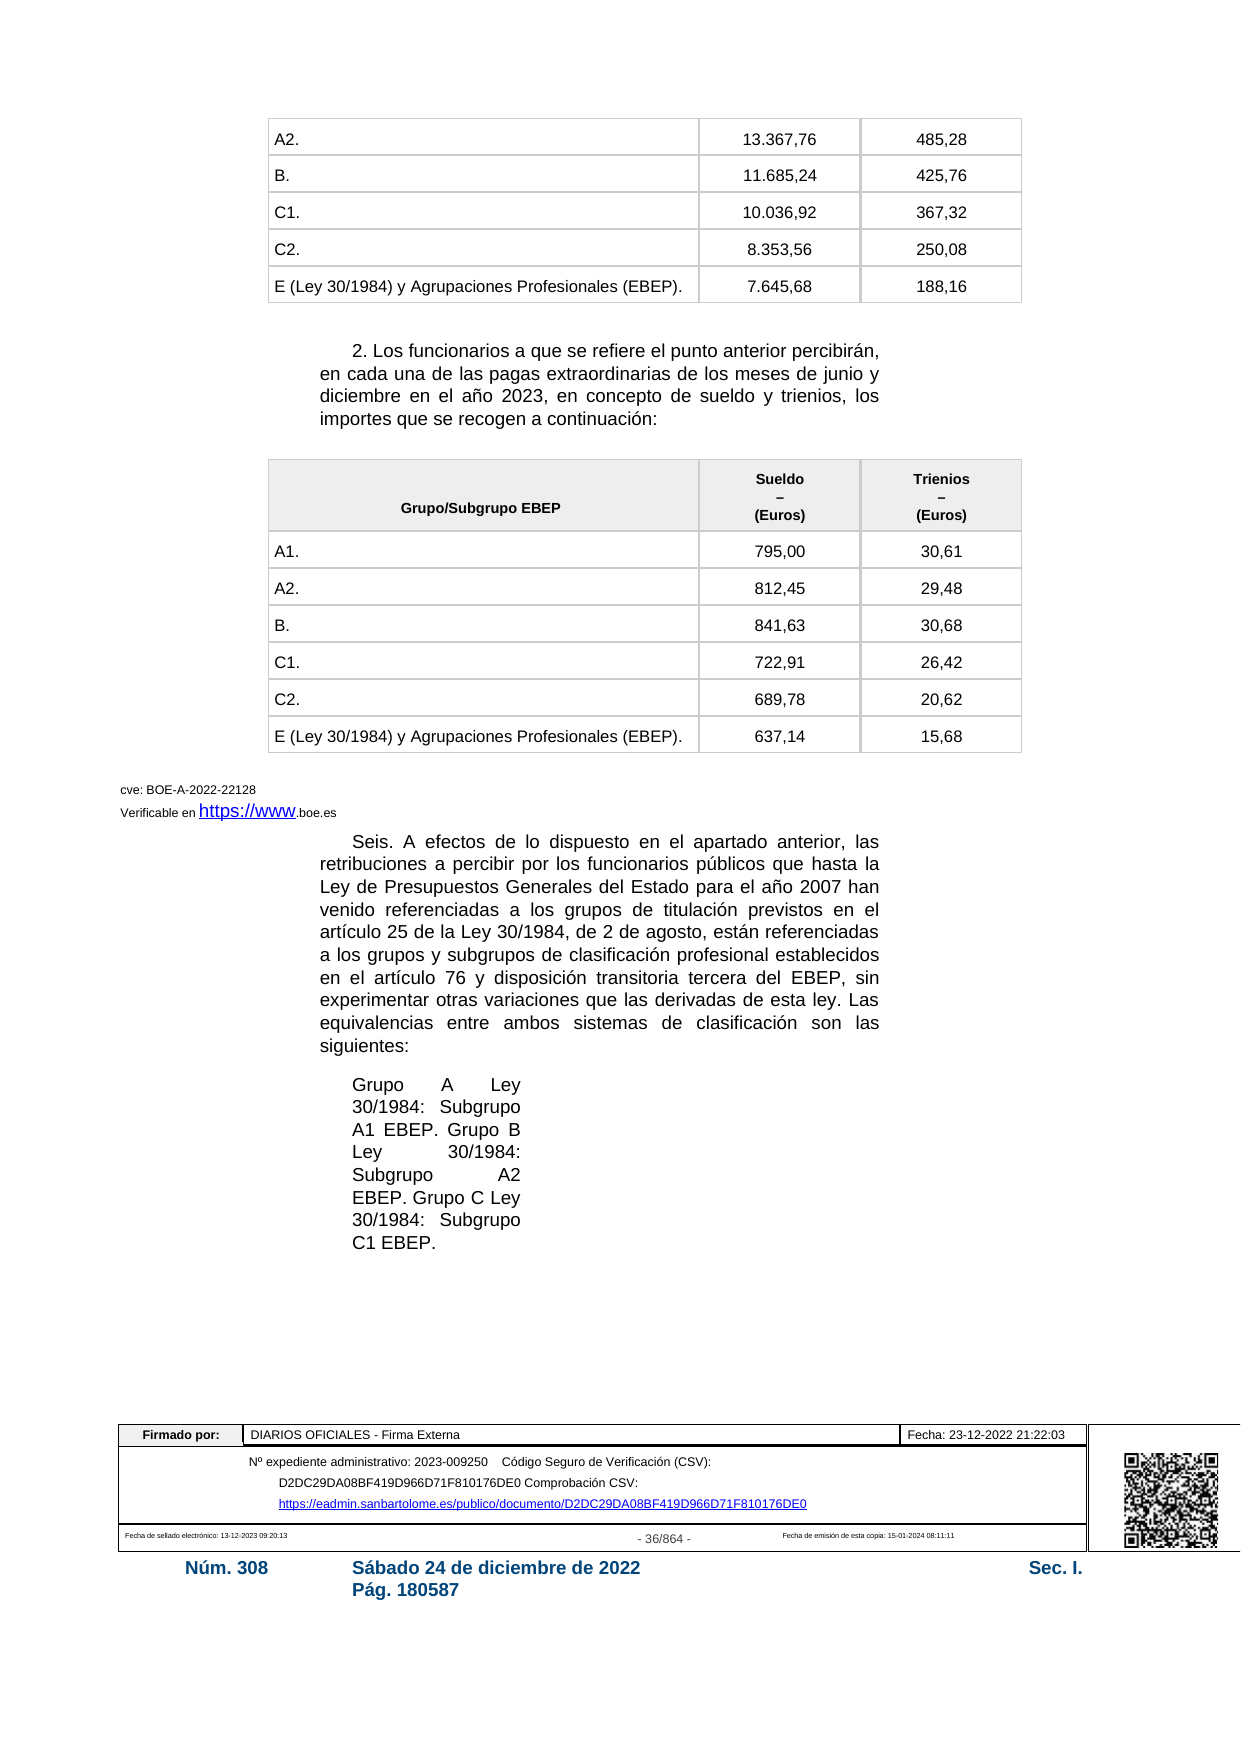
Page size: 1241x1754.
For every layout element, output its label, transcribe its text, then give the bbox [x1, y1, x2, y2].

table_cell 689,78 [700, 680, 859, 715]
table_cell E (Ley 30/1984) y Agrupaciones Profesionales (EBEP). [269, 717, 698, 752]
table_cell A1. [269, 532, 698, 567]
table_header Fecha: 23-12-2022 21:22:03 [901, 1425, 1086, 1444]
table_cell 250,08 [862, 230, 1021, 265]
text Seis. A efectos de lo dispuesto en el apartado anterior, las retribuciones a percibir por los funcionarios públicos que hasta la Ley de Presupuestos Generales del Estado para el año 2007 han venido referenciadas a los grupos de titulación previstos en el artículo 25 de la Ley 30/1984, de 2 de agosto, están referenciadas a los grupos y subgrupos de clasificación profesional establecidos en el artículo 76 y disposición transitoria tercera del EBEP, sin experimentar otras variaciones que las derivadas de esta ley. Las equivalencias entre ambos sistemas de clasificación son las siguientes: [319, 831, 879, 1056]
table_header Sueldo – (Euros) [700, 460, 859, 530]
table_cell B. [269, 156, 698, 191]
table_cell Nº expediente administrativo: 2023-009250 Código Seguro de Verificación (CSV): D2DC29DA08BF419D966D71F810176DE0 Comprobación CSV: https://eadmin.sanbartolome.es/publico/documento/D2DC29DA08BF419D966D71F810176DE0 [119, 1447, 1086, 1523]
table_cell C2. [269, 680, 698, 715]
table_cell 188,16 [862, 267, 1021, 302]
text cve: BOE-A-2022-22128 [120, 783, 879, 797]
table_header Firmado por: [119, 1425, 242, 1442]
table_cell 425,76 [862, 156, 1021, 191]
table_cell 26,42 [862, 643, 1021, 678]
table_cell 812,45 [700, 569, 859, 604]
table_header Grupo/Subgrupo EBEP [269, 460, 698, 530]
table_cell A2. [269, 119, 698, 154]
table_cell 722,91 [700, 643, 859, 678]
table_cell C2. [269, 230, 698, 265]
table_header DIARIOS OFICIALES - Firma Externa [244, 1425, 899, 1444]
table_cell 30,61 [862, 532, 1021, 567]
table_cell 8.353,56 [700, 230, 859, 265]
table_cell 10.036,92 [700, 193, 859, 228]
table_cell 20,62 [862, 680, 1021, 715]
table_header Trienios – (Euros) [862, 460, 1021, 530]
table_cell 637,14 [700, 717, 859, 752]
table_cell 841,63 [700, 606, 859, 641]
table_cell 485,28 [862, 119, 1021, 154]
table_cell 30,68 [862, 606, 1021, 641]
table_cell C1. [269, 193, 698, 228]
table_cell 7.645,68 [700, 267, 859, 302]
table_cell E (Ley 30/1984) y Agrupaciones Profesionales (EBEP). [269, 267, 698, 302]
text Núm. 308 Sábado 24 de diciembre de 2022 Sec. I. Pág. 180587 [185, 1557, 1122, 1600]
table_cell 15,68 [862, 717, 1021, 752]
text 2. Los funcionarios a que se refiere el punto anterior percibirán, en cada una de las pagas extraordinarias de los meses de junio y diciembre en el año 2023, en concepto de sueldo y trienios, los importes que se recogen a continuación: [319, 340, 879, 429]
table_cell 367,32 [862, 193, 1021, 228]
text Grupo A Ley 30/1984: Subgrupo A1 EBEP. Grupo B Ley 30/1984: Subgrupo A2 EBEP. Grupo C Ley 30/1984: Subgrupo C1 EBEP. [352, 1073, 521, 1253]
table_cell B. [269, 606, 698, 641]
table_cell A2. [269, 569, 698, 604]
table_cell 795,00 [700, 532, 859, 567]
table_cell Fecha de sellado electrónico: 13-12-2023 09:20:13 - 36/864 - Fecha de emisión de esta copia: 15-01-2024 08:11:11 [119, 1525, 1086, 1551]
text Verificable en https://www.boe.es [120, 800, 879, 821]
table_cell 29,48 [862, 569, 1021, 604]
table_cell C1. [269, 643, 698, 678]
table_cell 13.367,76 [700, 119, 859, 154]
table_cell 11.685,24 [700, 156, 859, 191]
table_header [1089, 1425, 1240, 1551]
